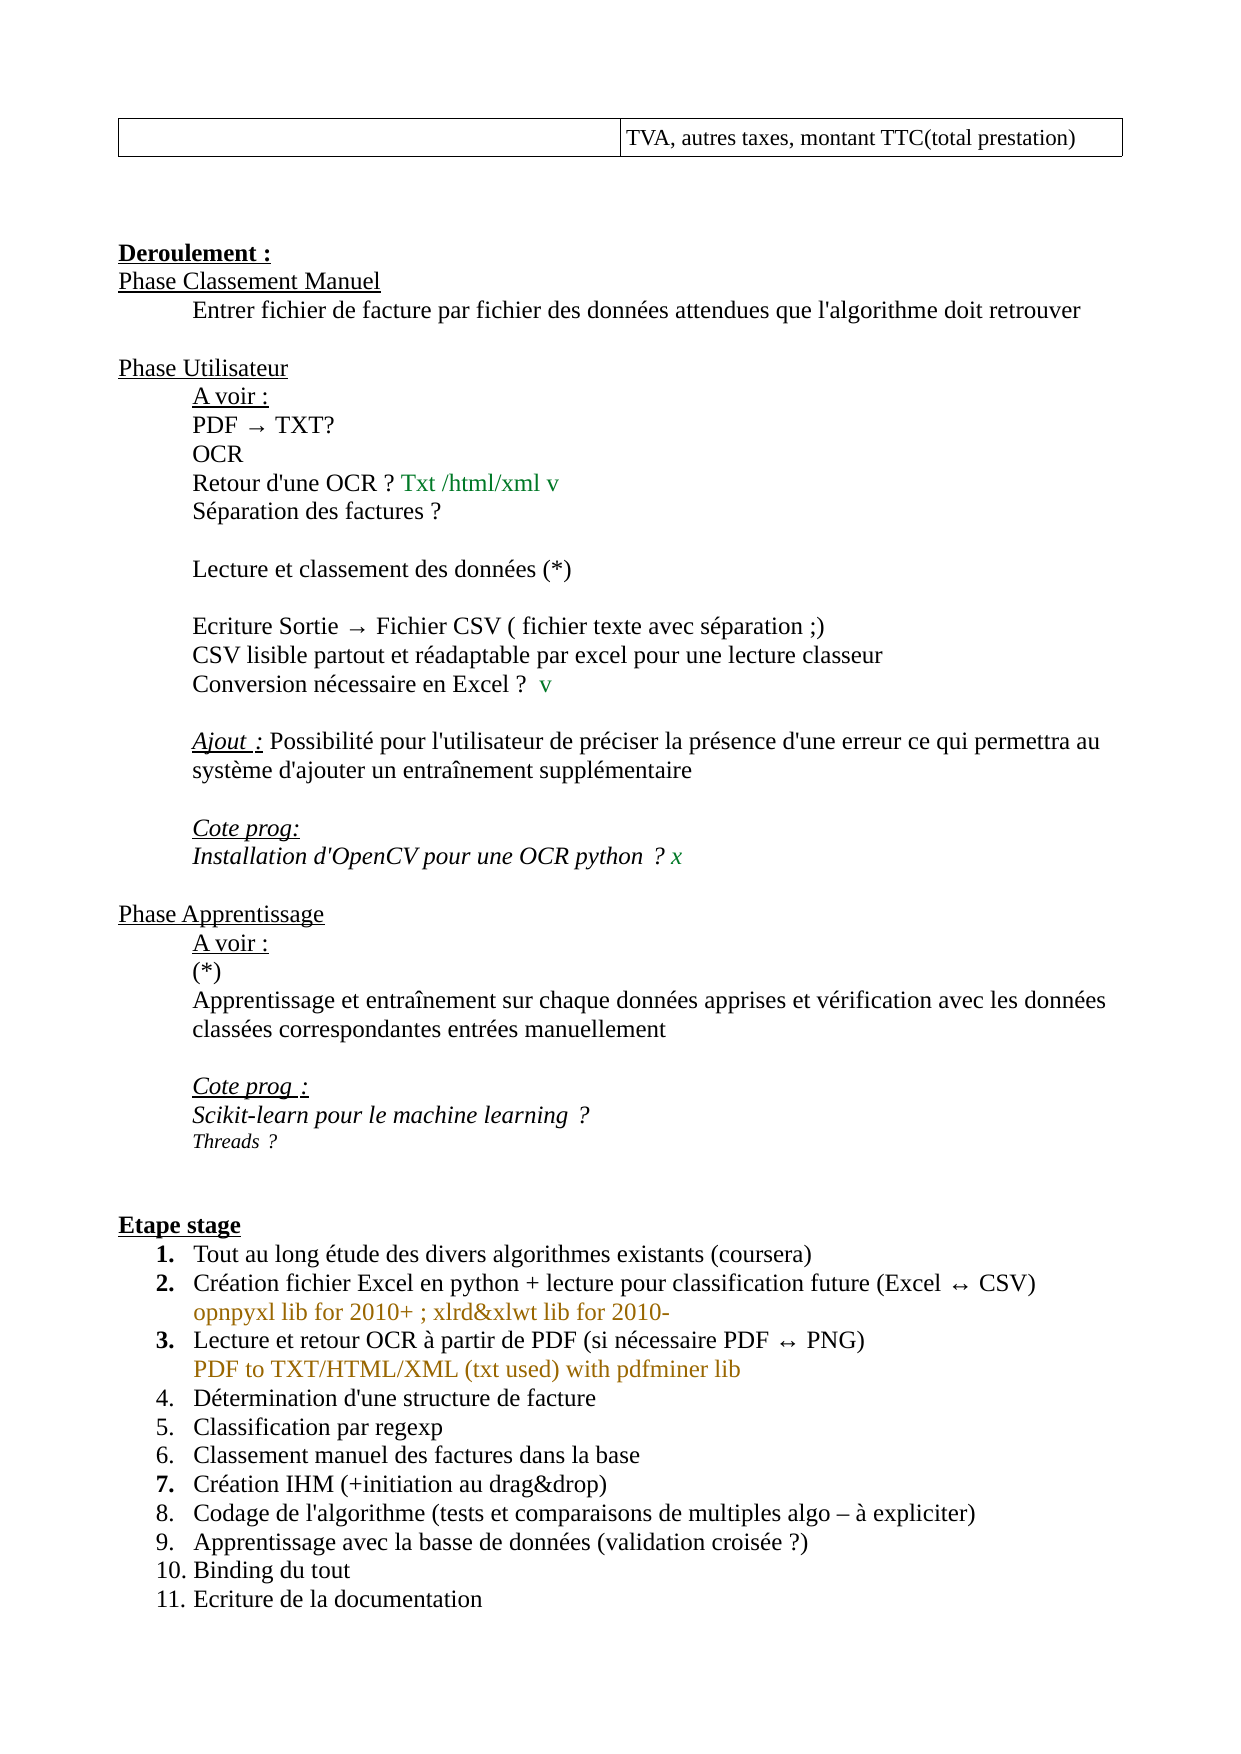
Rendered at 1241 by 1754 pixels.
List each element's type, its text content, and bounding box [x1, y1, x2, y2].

table_cell TVA, autres taxes, montant TTC(total prestation) [621, 119, 1122, 156]
text Scikit-learn pour le machine learning ? [192, 1100, 1122, 1129]
text Entrer fichier de facture par fichier des données attendues que l'algorithme doit retrouver [192, 295, 1122, 324]
text OCR [192, 439, 1122, 468]
text A voir : [192, 381, 1122, 410]
text Installation d'OpenCV pour une OCR python ? x [192, 841, 1122, 870]
text Cote prog : [192, 1071, 1122, 1100]
text Conversion nécessaire en Excel ? v [192, 669, 1122, 698]
list Tout au long étude des divers algorithmes existants (coursera) [156, 1239, 1122, 1268]
list Classification par regexp [156, 1412, 1122, 1441]
list Création fichier Excel en python + lecture pour classification future (Excel ↔ CSV) [156, 1268, 1122, 1297]
list Codage de l'algorithme (tests et comparaisons de multiples algo – à expliciter) [156, 1498, 1122, 1527]
text Ecriture Sortie → Fichier CSV ( fichier texte avec séparation ;) [192, 611, 1122, 640]
text A voir : [192, 928, 1122, 956]
list Détermination d'une structure de facture [156, 1383, 1122, 1412]
text PDF → TXT? [192, 410, 1122, 439]
text Threads ? [192, 1129, 1122, 1153]
text Retour d'une OCR ? Txt /html/xml v [192, 468, 1122, 496]
text Phase Apprentissage [118, 899, 1122, 928]
list Lecture et retour OCR à partir de PDF (si nécessaire PDF ↔ PNG) [156, 1326, 1122, 1354]
text Ajout : Possibilité pour l'utilisateur de préciser la présence d'une erreur ce qui permettra au système d'ajouter un entraînement supplémentaire [192, 726, 1122, 784]
text Lecture et classement des données (*) [192, 554, 1122, 583]
text Cote prog: [192, 813, 1122, 841]
text Phase Utilisateur [118, 353, 1122, 381]
text Etape stage [118, 1211, 1122, 1239]
text CSV lisible partout et réadaptable par excel pour une lecture classeur [192, 640, 1122, 669]
list opnpyxl lib for 2010+ ; xlrd&xlwt lib for 2010- [156, 1297, 1122, 1326]
table_cell [119, 119, 620, 156]
text (*) [192, 956, 1122, 985]
list Ecriture de la documentation [156, 1584, 1122, 1613]
list Binding du tout [156, 1556, 1122, 1584]
list Apprentissage avec la basse de données (validation croisée ?) [156, 1527, 1122, 1556]
text Apprentissage et entraînement sur chaque données apprises et vérification avec les données classées correspondantes entrées manuellement [192, 985, 1122, 1043]
list Classement manuel des factures dans la base [156, 1441, 1122, 1469]
text Séparation des factures ? [192, 496, 1122, 525]
list Création IHM (+initiation au drag&drop) [156, 1469, 1122, 1498]
list PDF to TXT/HTML/XML (txt used) with pdfminer lib [156, 1354, 1122, 1383]
text Deroulement : [118, 238, 1122, 266]
text Phase Classement Manuel [118, 266, 1122, 295]
